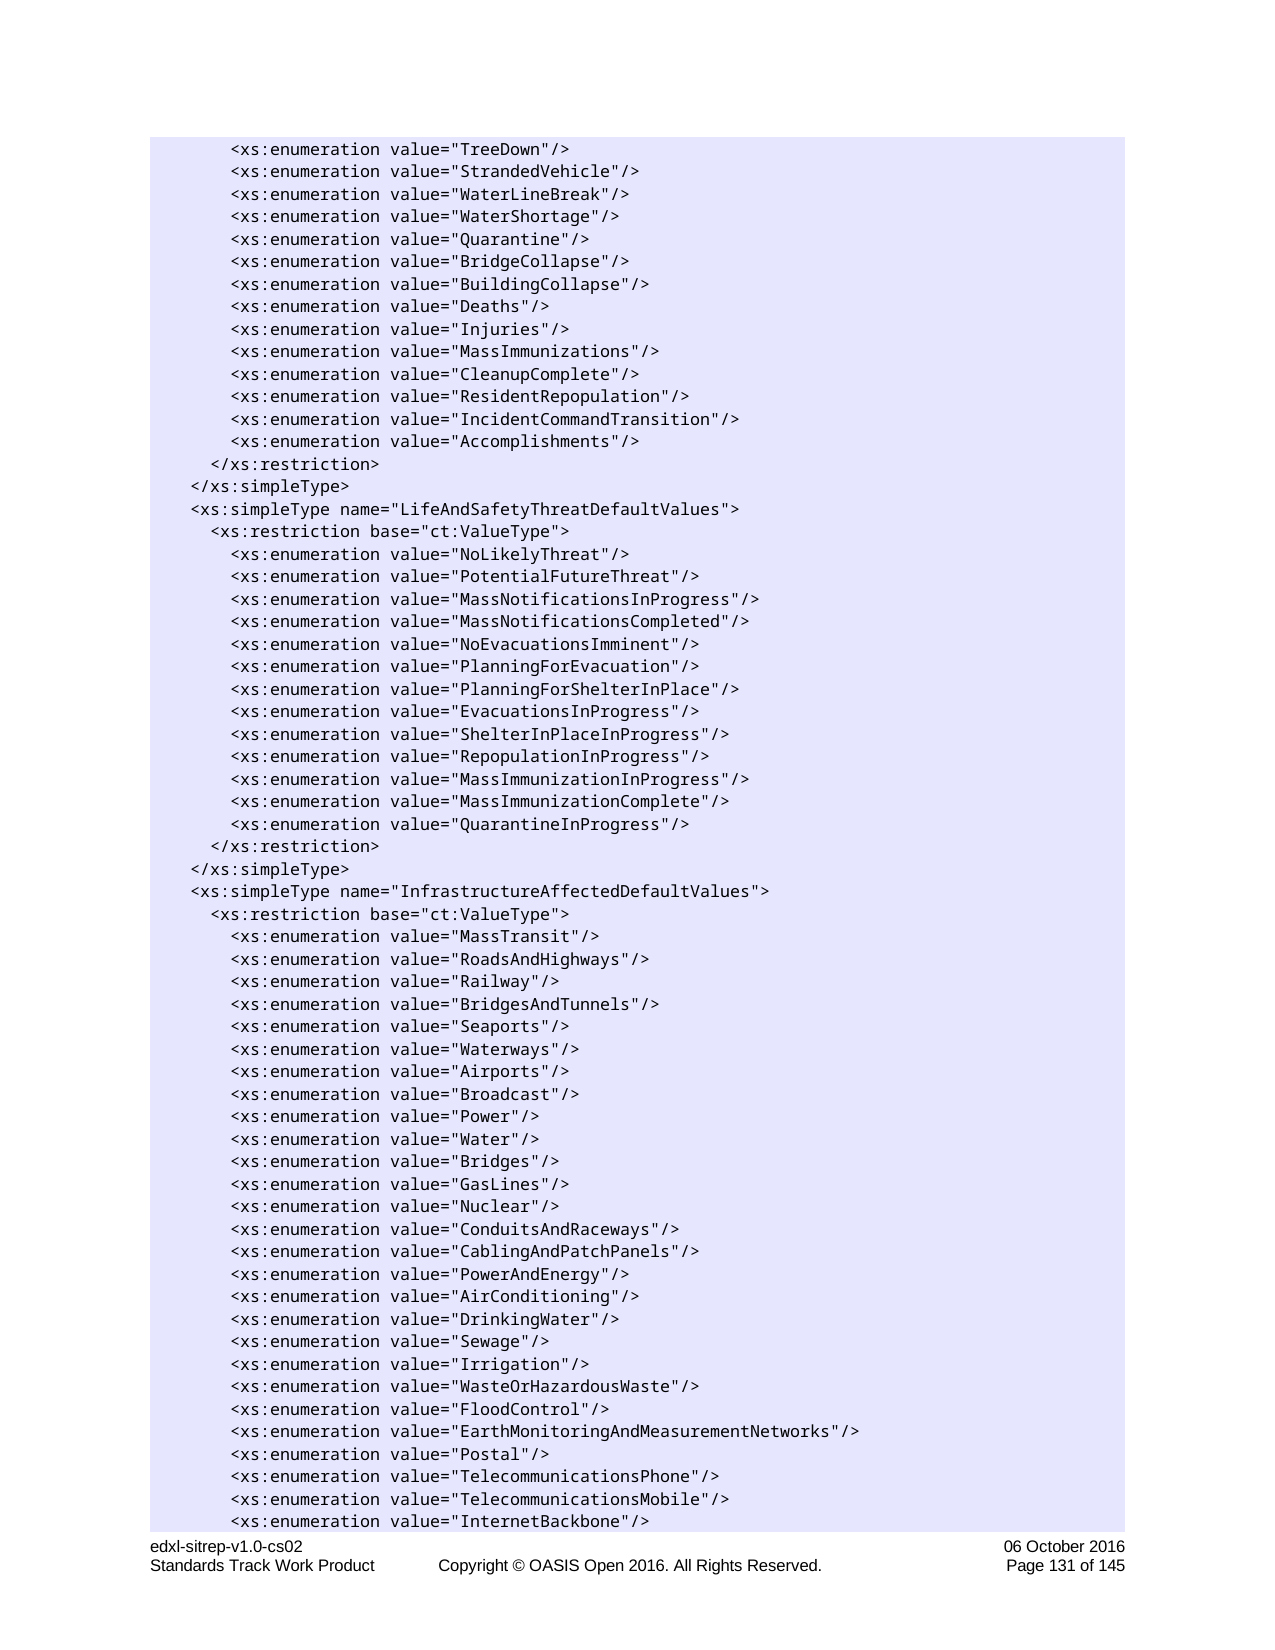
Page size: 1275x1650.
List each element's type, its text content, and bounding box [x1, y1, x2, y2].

text </xs:restriction> [150, 835, 1125, 857]
text <xs:enumeration value="StrandedVehicle"/> [150, 160, 1125, 182]
text <xs:enumeration value="Seaports"/> [150, 1015, 1125, 1037]
text <xs:enumeration value="Nuclear"/> [150, 1195, 1125, 1217]
text <xs:enumeration value="RoadsAndHighways"/> [150, 947, 1125, 970]
text <xs:enumeration value="MassNotificationsInProgress"/> [150, 587, 1125, 610]
text <xs:enumeration value="WaterLineBreak"/> [150, 182, 1125, 205]
text <xs:enumeration value="TelecommunicationsMobile"/> [150, 1487, 1125, 1510]
text <xs:enumeration value="PotentialFutureThreat"/> [150, 565, 1125, 587]
text <xs:simpleType name="InfrastructureAffectedDefaultValues"> [150, 880, 1125, 902]
text <xs:enumeration value="WaterShortage"/> [150, 205, 1125, 227]
text <xs:enumeration value="PowerAndEnergy"/> [150, 1262, 1125, 1285]
text <xs:enumeration value="TreeDown"/> [150, 137, 1125, 160]
text <xs:enumeration value="CleanupComplete"/> [150, 362, 1125, 385]
text <xs:enumeration value="BridgeCollapse"/> [150, 250, 1125, 272]
text <xs:enumeration value="Accomplishments"/> [150, 430, 1125, 452]
text <xs:enumeration value="CablingAndPatchPanels"/> [150, 1240, 1125, 1262]
text <xs:enumeration value="TelecommunicationsPhone"/> [150, 1465, 1125, 1487]
text <xs:enumeration value="GasLines"/> [150, 1172, 1125, 1195]
text <xs:enumeration value="EvacuationsInProgress"/> [150, 700, 1125, 722]
text <xs:enumeration value="AirConditioning"/> [150, 1285, 1125, 1307]
text <xs:simpleType name="LifeAndSafetyThreatDefaultValues"> [150, 497, 1125, 520]
text <xs:enumeration value="Power"/> [150, 1105, 1125, 1127]
text <xs:enumeration value="Airports"/> [150, 1060, 1125, 1082]
text <xs:enumeration value="MassTransit"/> [150, 925, 1125, 947]
text <xs:enumeration value="FloodControl"/> [150, 1397, 1125, 1420]
text <xs:enumeration value="Postal"/> [150, 1442, 1125, 1465]
text <xs:enumeration value="RepopulationInProgress"/> [150, 745, 1125, 767]
text <xs:enumeration value="Waterways"/> [150, 1037, 1125, 1060]
text <xs:enumeration value="IncidentCommandTransition"/> [150, 407, 1125, 430]
text <xs:enumeration value="MassImmunizationComplete"/> [150, 790, 1125, 812]
text <xs:enumeration value="Irrigation"/> [150, 1352, 1125, 1375]
text <xs:enumeration value="Deaths"/> [150, 295, 1125, 317]
text <xs:enumeration value="ShelterInPlaceInProgress"/> [150, 722, 1125, 745]
text <xs:enumeration value="QuarantineInProgress"/> [150, 812, 1125, 835]
text <xs:enumeration value="Sewage"/> [150, 1330, 1125, 1352]
text <xs:enumeration value="WasteOrHazardousWaste"/> [150, 1375, 1125, 1397]
text <xs:enumeration value="ResidentRepopulation"/> [150, 385, 1125, 407]
text <xs:enumeration value="DrinkingWater"/> [150, 1307, 1125, 1330]
text <xs:enumeration value="MassImmunizationInProgress"/> [150, 767, 1125, 790]
text <xs:enumeration value="EarthMonitoringAndMeasurementNetworks"/> [150, 1420, 1125, 1442]
text <xs:enumeration value="BridgesAndTunnels"/> [150, 992, 1125, 1015]
text <xs:enumeration value="Broadcast"/> [150, 1082, 1125, 1105]
text <xs:enumeration value="NoEvacuationsImminent"/> [150, 632, 1125, 655]
text <xs:enumeration value="Injuries"/> [150, 317, 1125, 340]
text <xs:enumeration value="BuildingCollapse"/> [150, 272, 1125, 295]
text <xs:enumeration value="MassNotificationsCompleted"/> [150, 610, 1125, 632]
text </xs:restriction> [150, 452, 1125, 475]
text <xs:enumeration value="Water"/> [150, 1127, 1125, 1150]
text </xs:simpleType> [150, 857, 1125, 880]
text <xs:enumeration value="PlanningForEvacuation"/> [150, 655, 1125, 677]
text <xs:enumeration value="NoLikelyThreat"/> [150, 542, 1125, 565]
text <xs:enumeration value="PlanningForShelterInPlace"/> [150, 677, 1125, 700]
text <xs:enumeration value="Railway"/> [150, 970, 1125, 992]
text <xs:enumeration value="MassImmunizations"/> [150, 340, 1125, 362]
text <xs:restriction base="ct:ValueType"> [150, 902, 1125, 925]
text <xs:enumeration value="Quarantine"/> [150, 227, 1125, 250]
text <xs:enumeration value="InternetBackbone"/> [150, 1510, 1125, 1532]
text </xs:simpleType> [150, 475, 1125, 497]
text <xs:restriction base="ct:ValueType"> [150, 520, 1125, 542]
text <xs:enumeration value="ConduitsAndRaceways"/> [150, 1217, 1125, 1240]
text <xs:enumeration value="Bridges"/> [150, 1150, 1125, 1172]
